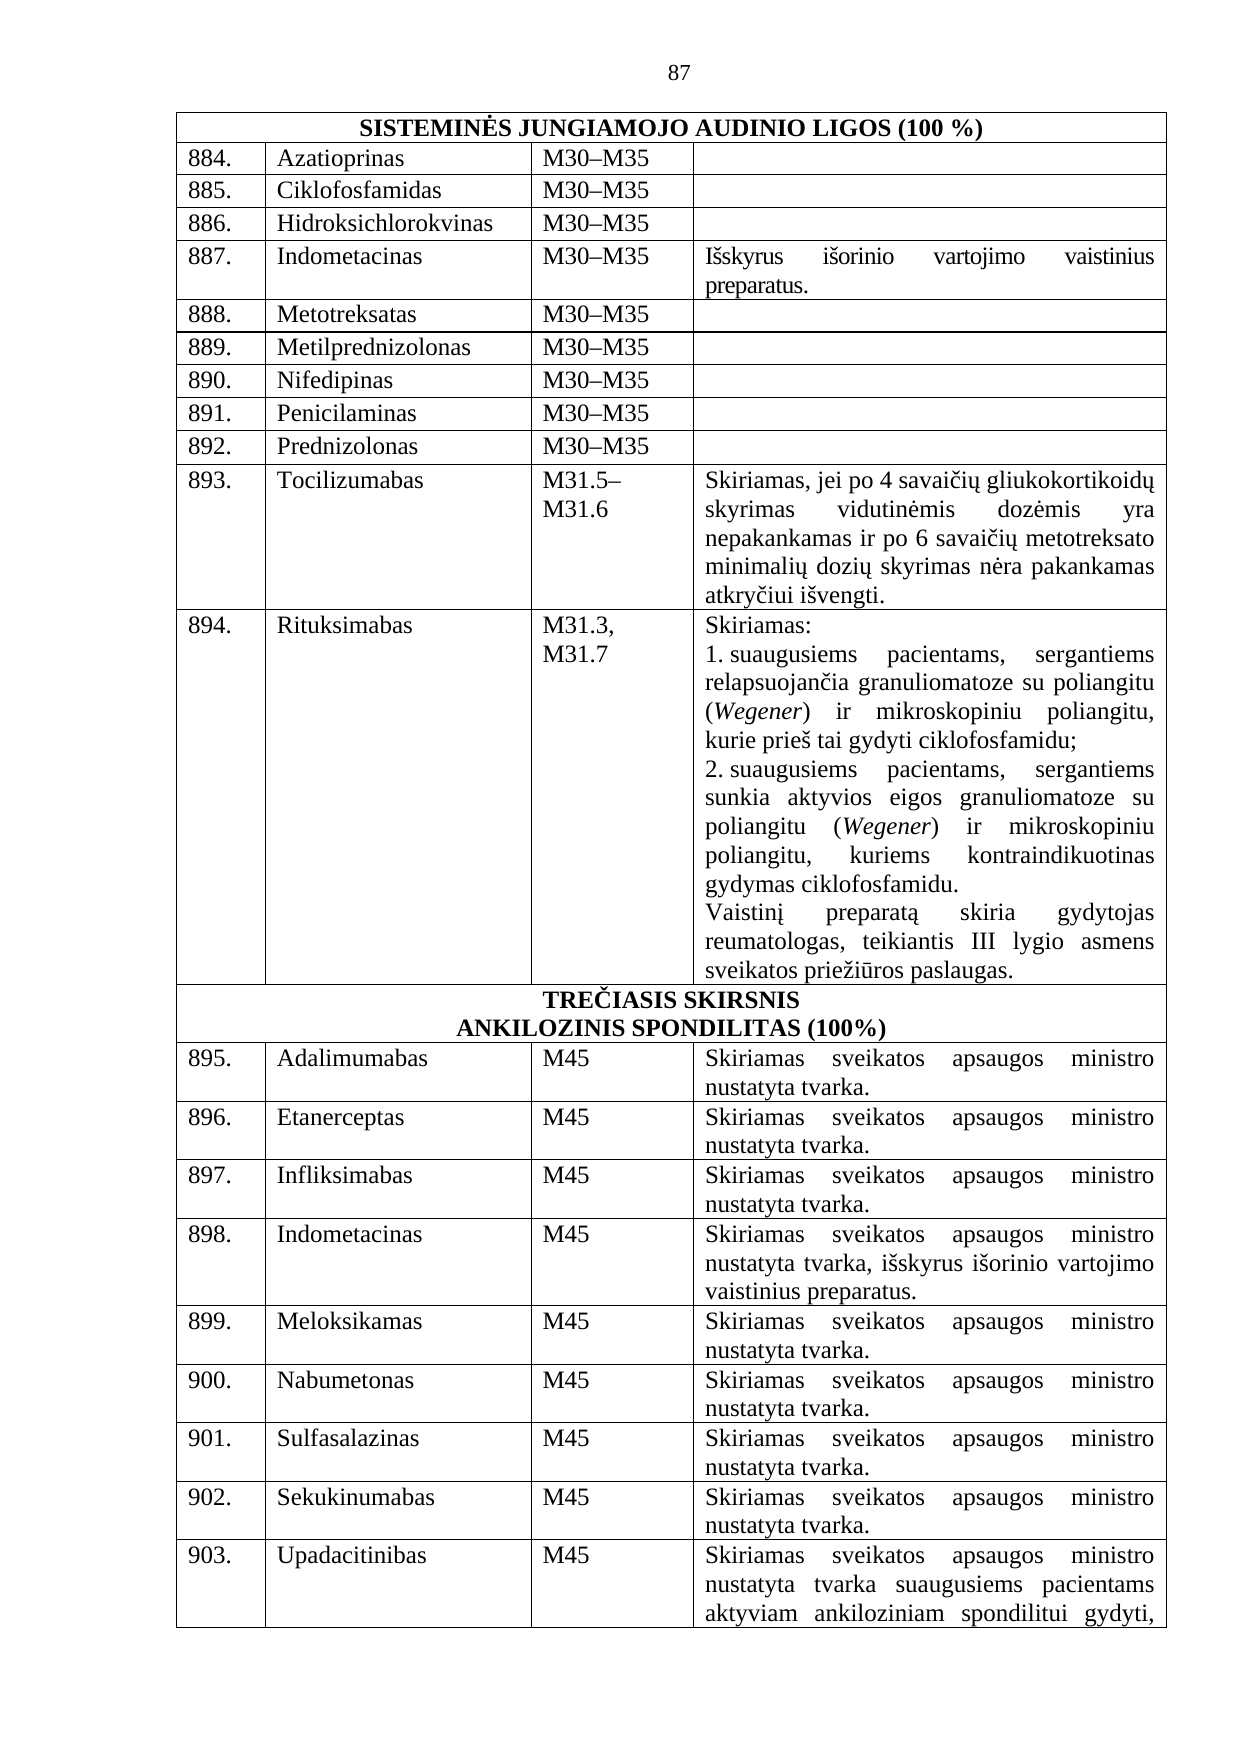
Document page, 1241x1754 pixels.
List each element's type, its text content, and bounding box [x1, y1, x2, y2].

table_cell M45 [532, 1160, 693, 1218]
table_cell M45 [532, 1365, 693, 1422]
table_cell Nabumetonas [266, 1365, 531, 1422]
table_cell Skiriamas sveikatos apsaugos ministro nustatyta tvarka. [694, 1102, 1166, 1159]
table_cell 896. [177, 1102, 265, 1159]
table_cell Hidroksichlorokvinas [266, 208, 531, 240]
table_cell Upadacitinibas [266, 1540, 531, 1627]
table_cell [694, 175, 1166, 207]
table_cell 888. [177, 300, 265, 331]
table_cell [694, 431, 1166, 464]
table_cell Išskyrus išorinio vartojimo vaistinius preparatus. [694, 241, 1166, 298]
table_cell M30–M35 [532, 208, 693, 240]
table_cell Prednizolonas [266, 431, 531, 464]
table_cell M45 [532, 1219, 693, 1305]
table_cell 885. [177, 175, 265, 207]
table_cell Skiriamas sveikatos apsaugos ministro nustatyta tvarka. [694, 1482, 1166, 1539]
table_cell M30–M35 [532, 398, 693, 430]
table_cell Azatioprinas [266, 143, 531, 174]
table_cell Meloksikamas [266, 1306, 531, 1364]
table_cell Skiriamas sveikatos apsaugos ministro nustatyta tvarka. [694, 1306, 1166, 1364]
table_cell 889. [177, 333, 265, 364]
table_cell M45 [532, 1102, 693, 1159]
table_cell Metotreksatas [266, 300, 531, 331]
table_cell [694, 300, 1166, 331]
table_cell [694, 365, 1166, 397]
table_cell Indometacinas [266, 1219, 531, 1305]
table_cell 892. [177, 431, 265, 464]
table_cell 901. [177, 1423, 265, 1481]
table_cell SISTEMINĖS JUNGIAMOJO AUDINIO LIGOS (100 %) [177, 113, 1166, 142]
table_cell Skiriamas sveikatos apsaugos ministro nustatyta tvarka, išskyrus išorinio vartojimo vaistinius preparatus. [694, 1219, 1166, 1305]
table_cell M45 [532, 1306, 693, 1364]
table_cell [694, 143, 1166, 174]
table_cell 898. [177, 1219, 265, 1305]
table_cell 899. [177, 1306, 265, 1364]
table_cell Sulfasalazinas [266, 1423, 531, 1481]
table_cell 887. [177, 241, 265, 298]
table_cell [694, 333, 1166, 364]
table_cell M31.5–M31.6 [532, 465, 693, 609]
table_cell Adalimumabas [266, 1043, 531, 1101]
table_cell M30–M35 [532, 241, 693, 298]
table_cell M30–M35 [532, 365, 693, 397]
table_cell Etanerceptas [266, 1102, 531, 1159]
table_cell TREČIASIS SKIRSNIS ANKILOZINIS SPONDILITAS (100%) [177, 985, 1166, 1042]
table_cell 900. [177, 1365, 265, 1422]
table_cell M30–M35 [532, 431, 693, 464]
table_cell 886. [177, 208, 265, 240]
table_cell Skiriamas sveikatos apsaugos ministro nustatyta tvarka. [694, 1365, 1166, 1422]
table_cell Penicilaminas [266, 398, 531, 430]
table_cell 895. [177, 1043, 265, 1101]
table_cell Indometacinas [266, 241, 531, 298]
table_cell Skiriamas, jei po 4 savaičių gliukokortikoidų skyrimas vidutinėmis dozėmis yra nepakankamas ir po 6 savaičių metotreksato minimalių dozių skyrimas nėra pakankamas atkryčiui išvengti. [694, 465, 1166, 609]
table_cell M31.3, M31.7 [532, 610, 693, 984]
table_cell Ciklofosfamidas [266, 175, 531, 207]
table_cell Skiriamas sveikatos apsaugos ministro nustatyta tvarka. [694, 1160, 1166, 1218]
table_cell Infliksimabas [266, 1160, 531, 1218]
table_cell 894. [177, 610, 265, 984]
table_cell Tocilizumabas [266, 465, 531, 609]
table_cell 891. [177, 398, 265, 430]
table_cell 897. [177, 1160, 265, 1218]
table_cell M45 [532, 1540, 693, 1627]
table_cell [694, 398, 1166, 430]
table_cell Skiriamas: 1. suaugusiems pacientams, sergantiems relapsuojančia granuliomatoze su poliangitu (Wegener) ir mikroskopiniu poliangitu, kurie prieš tai gydyti ciklofosfamidu; 2. suaugusiems pacientams, sergantiems sunkia aktyvios eigos granuliomatoze su poliangitu (Wegener) ir mikroskopiniu poliangitu, kuriems kontraindikuotinas gydymas ciklofosfamidu. Vaistinį preparatą skiria gydytojas reumatologas, teikiantis III lygio asmens sveikatos priežiūros paslaugas. [694, 610, 1166, 984]
table_cell Skiriamas sveikatos apsaugos ministro nustatyta tvarka. [694, 1423, 1166, 1481]
table_cell M45 [532, 1423, 693, 1481]
table_cell 903. [177, 1540, 265, 1627]
table_cell 893. [177, 465, 265, 609]
table_cell M45 [532, 1043, 693, 1101]
table_cell 902. [177, 1482, 265, 1539]
table_cell M30–M35 [532, 333, 693, 364]
table_cell 884. [177, 143, 265, 174]
table_cell Metilprednizolonas [266, 333, 531, 364]
table_cell M30–M35 [532, 143, 693, 174]
table_cell M30–M35 [532, 300, 693, 331]
table_cell Sekukinumabas [266, 1482, 531, 1539]
table_cell Skiriamas sveikatos apsaugos ministro nustatyta tvarka suaugusiems pacientams aktyviam ankiloziniam spondilitui gydyti, [694, 1540, 1166, 1627]
table_cell M45 [532, 1482, 693, 1539]
table_cell 890. [177, 365, 265, 397]
table_cell M30–M35 [532, 175, 693, 207]
table_cell [694, 208, 1166, 240]
table_cell Skiriamas sveikatos apsaugos ministro nustatyta tvarka. [694, 1043, 1166, 1101]
table_cell Nifedipinas [266, 365, 531, 397]
table_cell Rituksimabas [266, 610, 531, 984]
